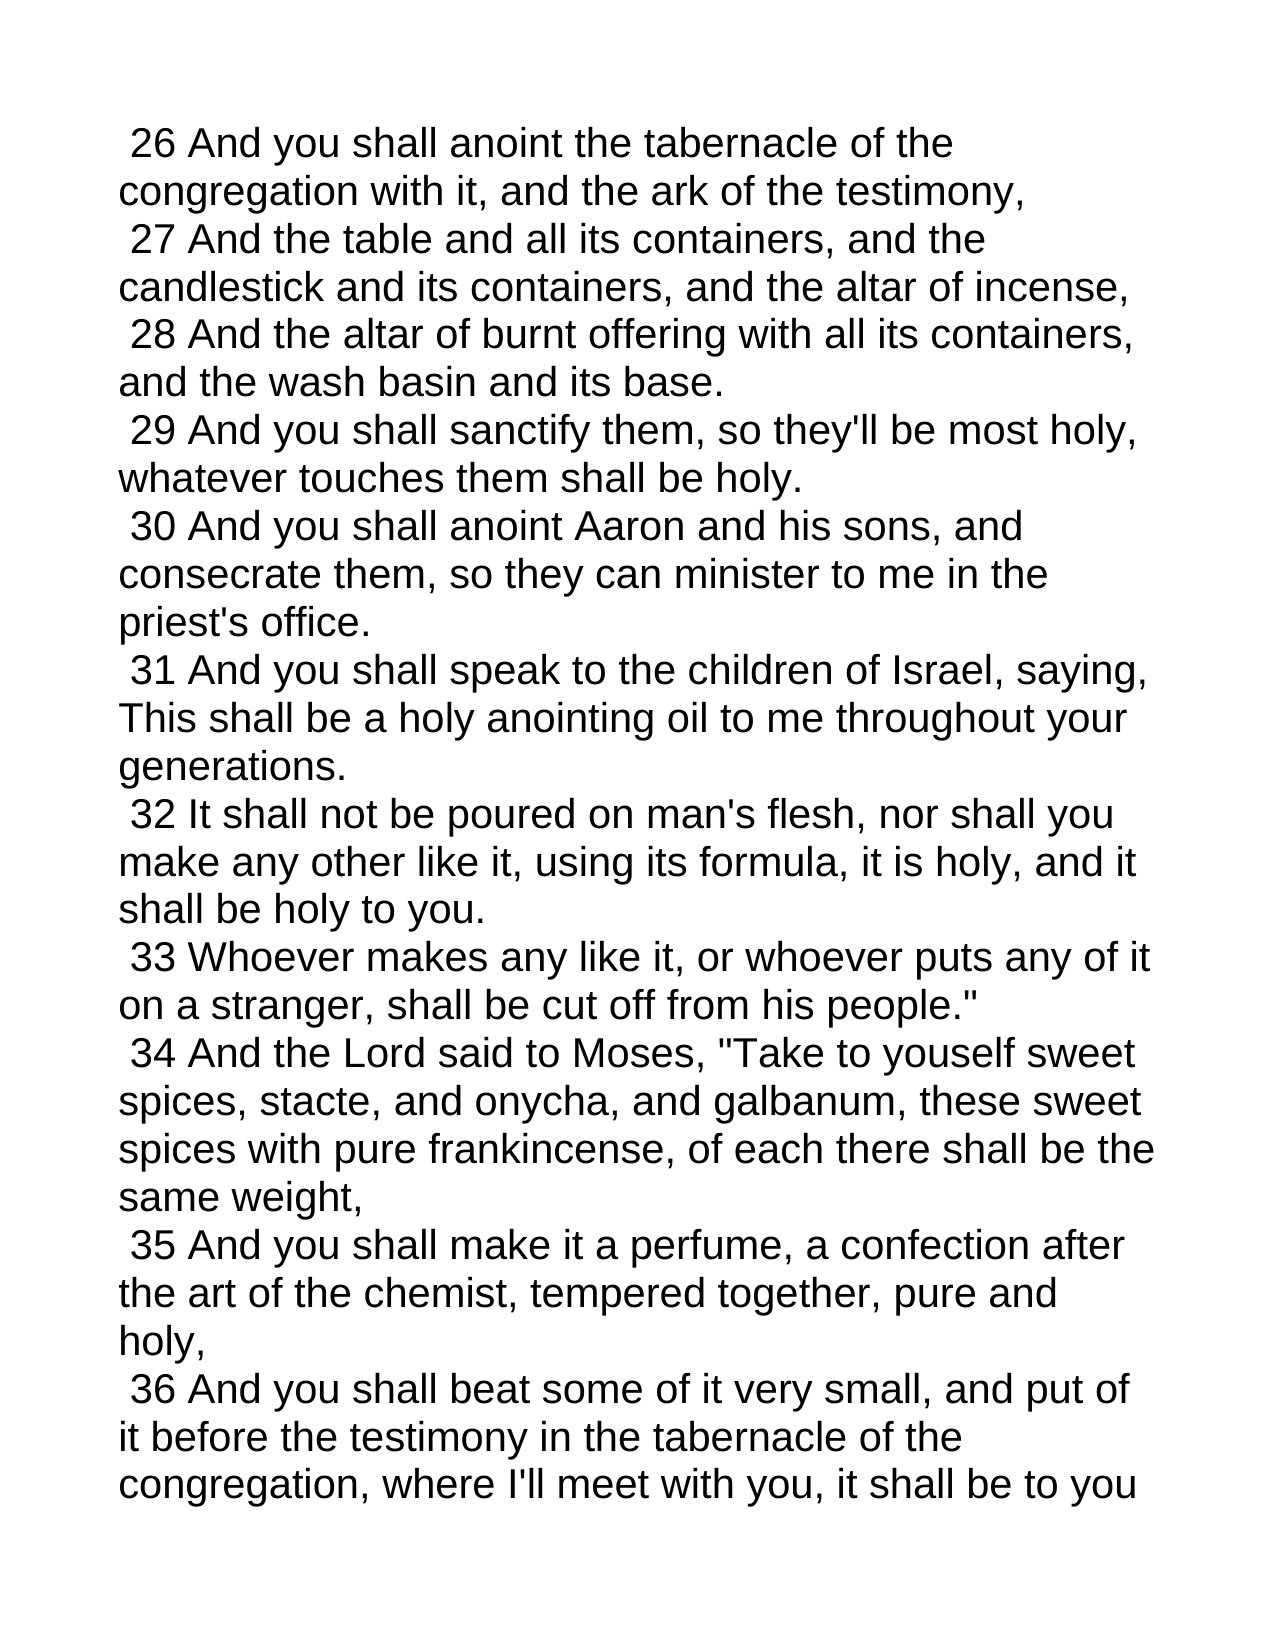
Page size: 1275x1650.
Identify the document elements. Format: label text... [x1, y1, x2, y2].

text 30 And you shall anoint Aaron and his sons, and consecrate them, so they can minister to me in the priest's office. [118, 501, 1157, 645]
text 28 And the altar of burnt offering with all its containers, and the wash basin and its base. [118, 310, 1157, 406]
text 31 And you shall speak to the children of Israel, saying, This shall be a holy anointing oil to me throughout your generations. [118, 645, 1157, 789]
text 33 Whoever makes any like it, or whoever puts any of it on a stranger, shall be cut off from his people." [118, 933, 1157, 1028]
text 34 And the Lord said to Moses, "Take to youself sweet spices, stacte, and onycha, and galbanum, these sweet spices with pure frankincense, of each there shall be the same weight, [118, 1028, 1157, 1220]
text 29 And you shall sanctify them, so they'll be most holy, whatever touches them shall be holy. [118, 406, 1157, 501]
text 32 It shall not be poured on man's flesh, nor shall you make any other like it, using its formula, it is holy, and it shall be holy to you. [118, 789, 1157, 933]
text 26 And you shall anoint the tabernacle of the congregation with it, and the ark of the testimony, [118, 118, 1157, 214]
text 36 And you shall beat some of it very small, and put of it before the testimony in the tabernacle of the congregation, where I'll meet with you, it shall be to you [118, 1364, 1157, 1508]
text 27 And the table and all its containers, and the candlestick and its containers, and the altar of incense, [118, 214, 1157, 310]
text 35 And you shall make it a perfume, a confection after the art of the chemist, tempered together, pure and holy, [118, 1220, 1157, 1364]
